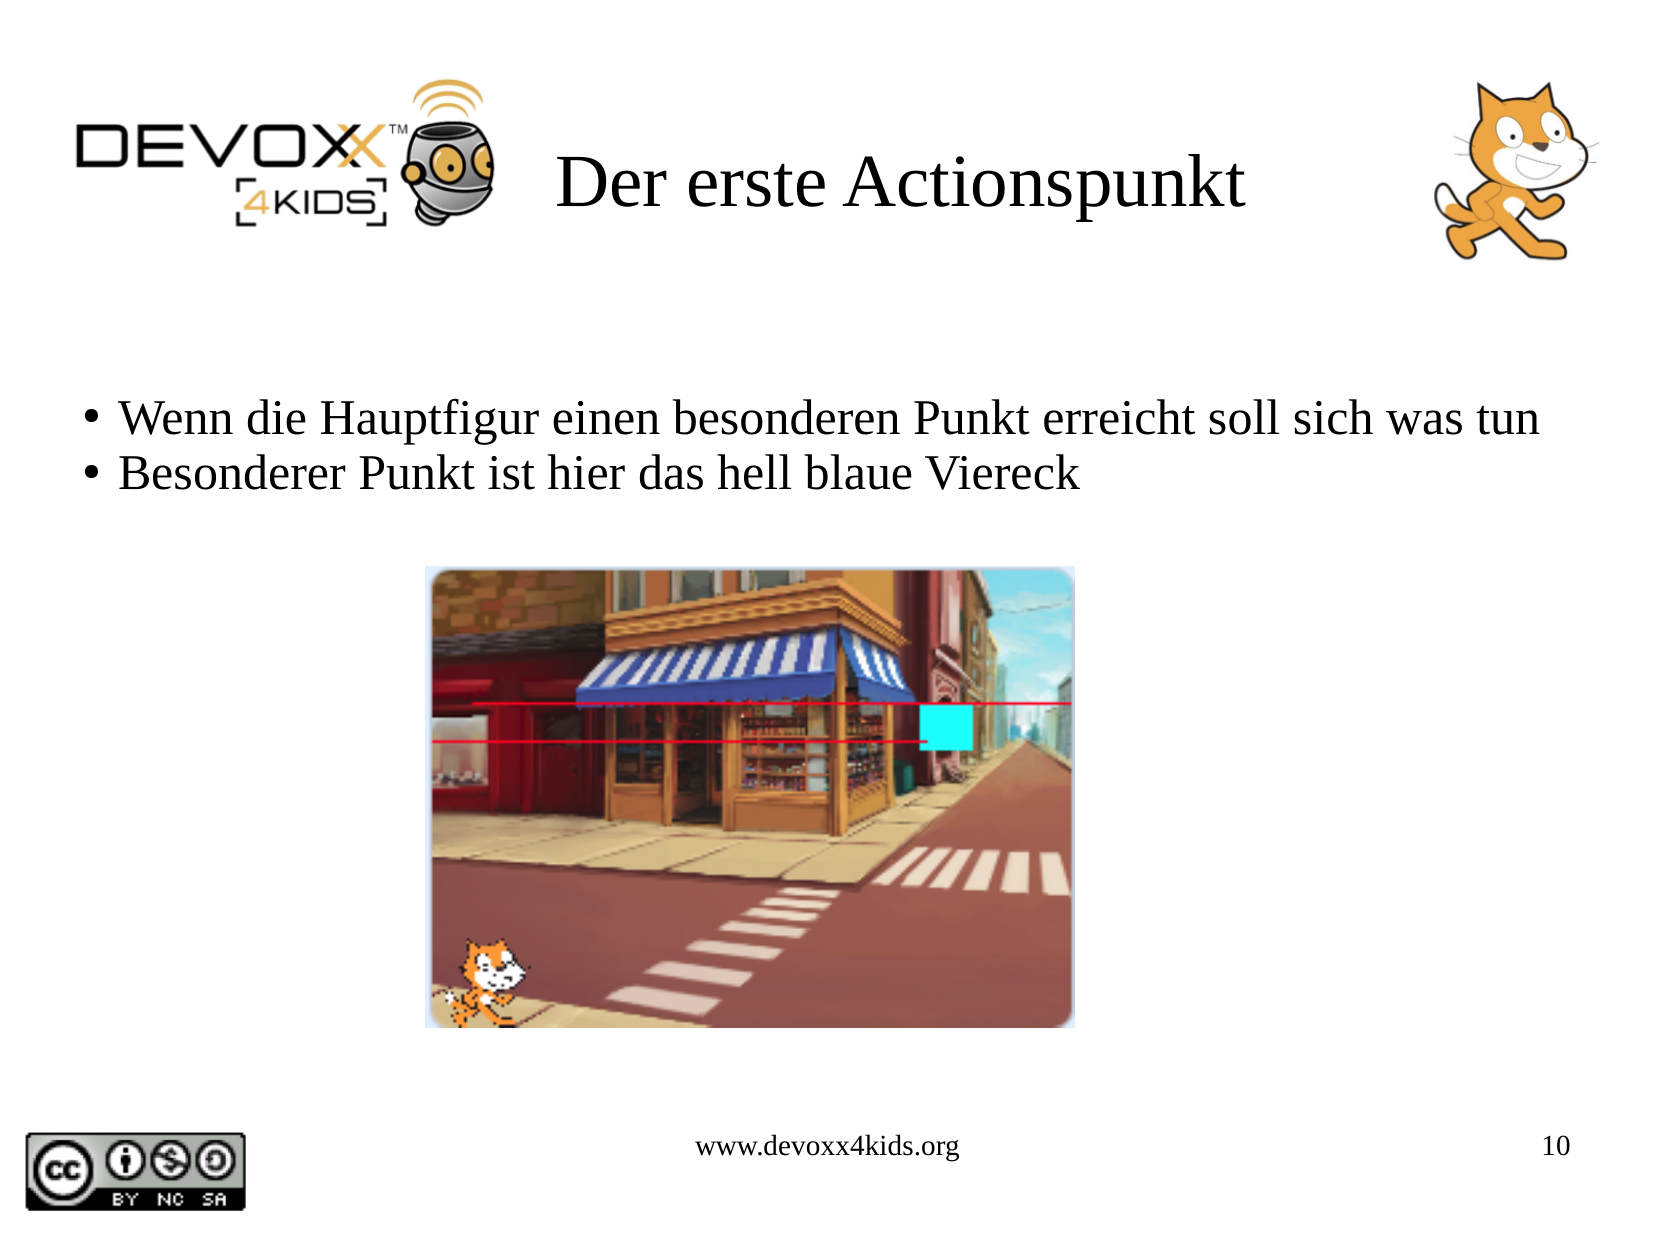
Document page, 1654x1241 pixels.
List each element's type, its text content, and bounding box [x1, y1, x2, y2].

picture [425, 566, 1075, 1028]
picture [14, 1121, 249, 1212]
picture [1431, 54, 1607, 272]
picture [35, 58, 511, 255]
subtitle Wenn die Hauptfigur einen besonderen Punkt erreicht soll sich was tun Besonderer Punkt ist hier das hell blaue Viereck [82, 290, 1571, 1109]
title Der erste Actionspunkt [555, 78, 1347, 284]
